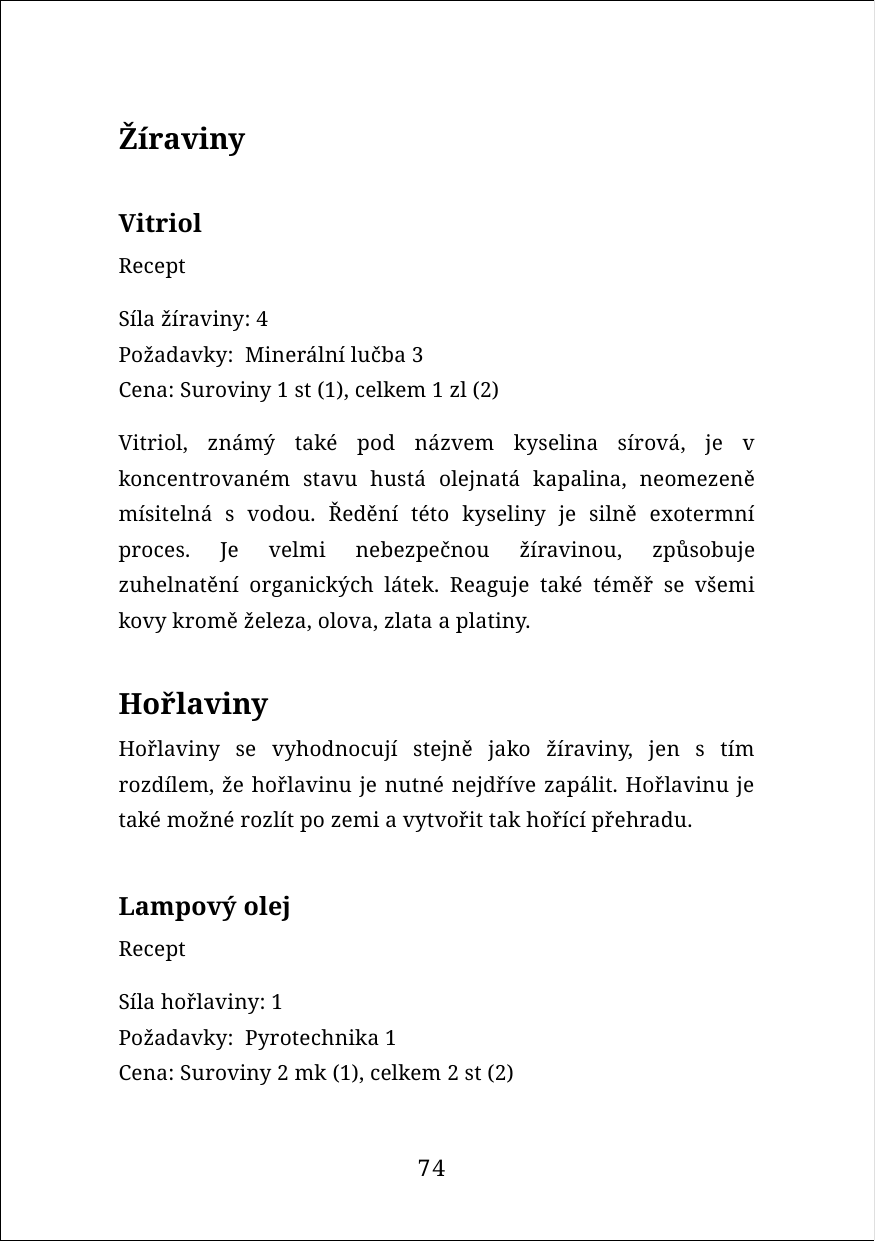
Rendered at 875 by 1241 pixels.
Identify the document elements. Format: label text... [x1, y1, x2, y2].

text Recept [118, 251, 756, 279]
text Vitriol, známý také pod názvem kyselina sírová, je v koncentrovaném stavu hustá olejnatá kapalina, neomezeně mísitelná s vodou. Ředění této kyseliny je silně exotermní proces. Je velmi nebezpečnou žíravinou, způsobuje zuhelnatění organických látek. Reaguje také téměř se všemi kovy kromě železa, olova, zlata a platiny. [118, 428, 756, 634]
text Hořlaviny se vyhodnocují stejně jako žíraviny, jen s tím rozdílem, že hořlavinu je nutné nejdříve zapálit. Hořlavinu je také možné rozlít po zemi a vytvořit tak hořící přehradu. [118, 734, 756, 834]
subtitle Vitriol [118, 205, 756, 239]
subtitle Lampový olej [118, 888, 756, 922]
text Recept [118, 934, 756, 963]
subtitle Hořlaviny [118, 683, 756, 723]
subtitle Žíraviny [118, 118, 756, 158]
text Síla žíraviny: 4 Požadavky: Minerální lučba 3 Cena: Suroviny 1 st (1), celkem 1 zl (2) [118, 304, 756, 404]
text Síla hořlaviny: 1 Požadavky: Pyrotechnika 1 Cena: Suroviny 2 mk (1), celkem 2 st (2) [118, 987, 756, 1087]
